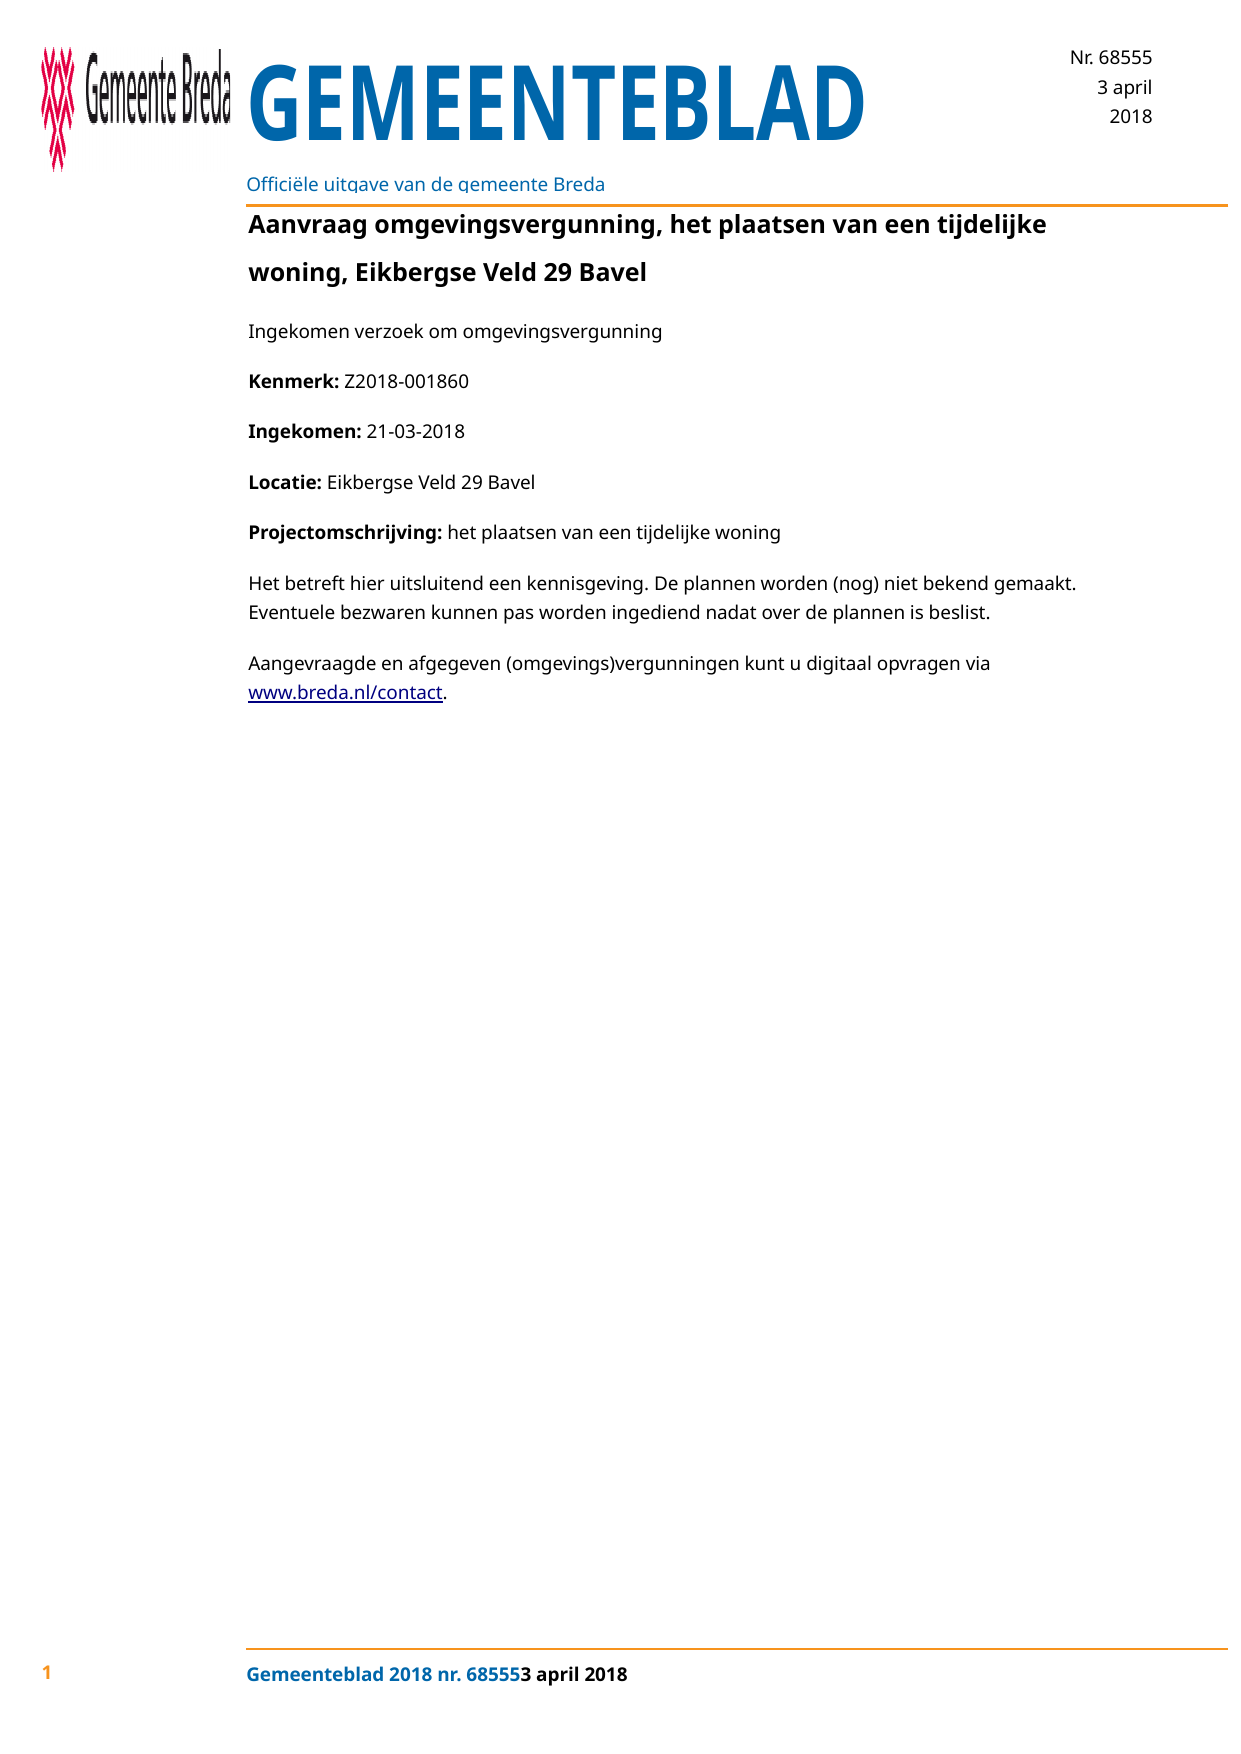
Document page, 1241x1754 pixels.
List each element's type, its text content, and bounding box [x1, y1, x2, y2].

text Projectomschrijving: het plaatsen van een tijdelijke woning [248, 519, 1152, 545]
text Ingekomen: 21-03-2018 [248, 419, 1152, 444]
text Kenmerk: Z2018-001860 [248, 368, 1152, 394]
picture [41, 47, 231, 172]
text Het betreft hier uitsluitend een kennisgeving. De plannen worden (nog) niet bekend gemaakt. Eventuele bezwaren kunnen pas worden ingediend nadat over de plannen is beslist. [248, 570, 1152, 625]
text Aanvraag omgevingsvergunning, het plaatsen van een tijdelijke woning, Eikbergse Veld 29 Bavel [248, 207, 1152, 288]
text Aangevraagde en afgegeven (omgevings)vergunningen kunt u digitaal opvragen via www.breda.nl/contact. [248, 650, 1152, 705]
text Ingekomen verzoek om omgevingsvergunning [248, 318, 1152, 344]
text Locatie: Eikbergse Veld 29 Bavel [248, 469, 1152, 495]
